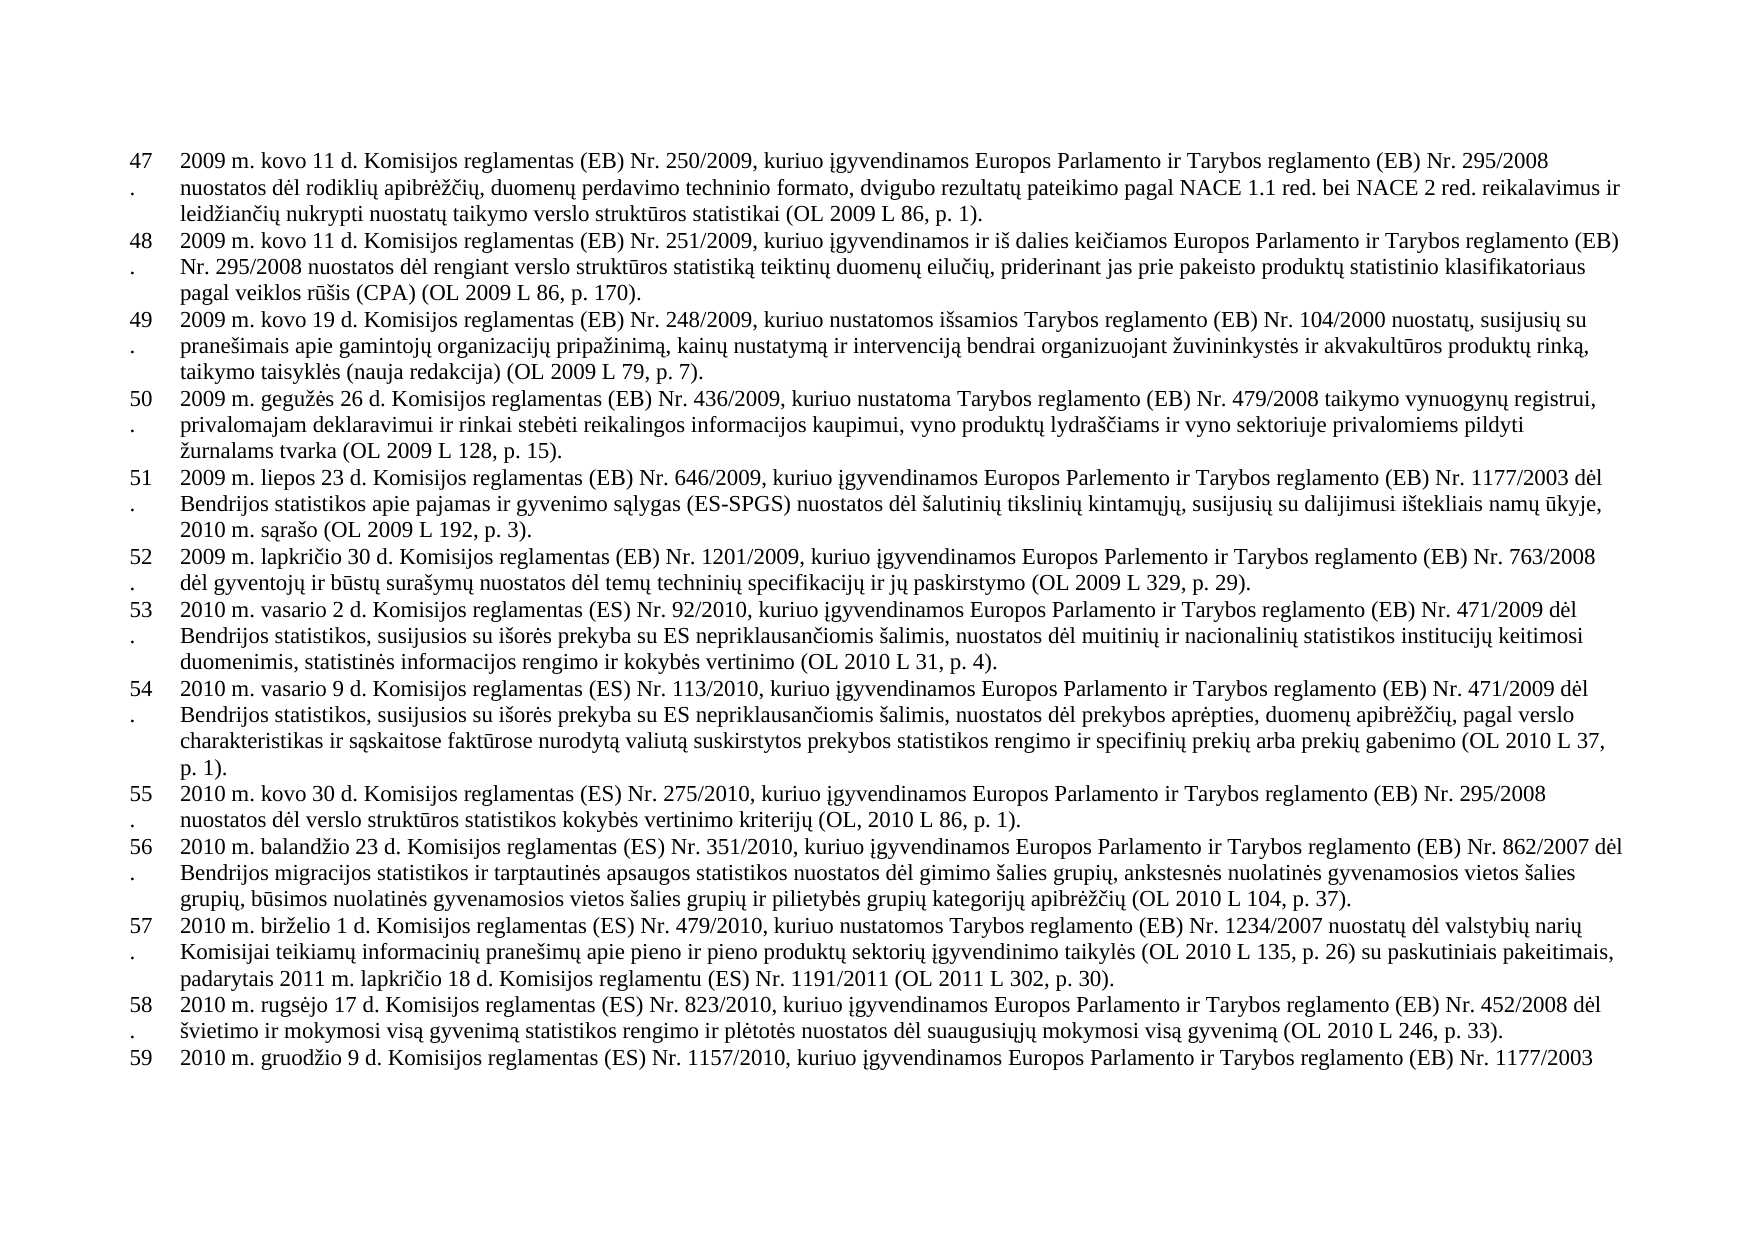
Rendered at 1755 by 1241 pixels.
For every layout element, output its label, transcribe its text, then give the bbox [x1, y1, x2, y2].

table_cell 55. [118, 780, 168, 833]
table_cell 49. [118, 306, 168, 385]
table_cell 2010 m. kovo 30 d. Komisijos reglamentas (ES) Nr. 275/2010, kuriuo įgyvendinamos Europos Parlamento ir Tarybos reglamento (EB) Nr. 295/2008 nuostatos dėl verslo struktūros statistikos kokybės vertinimo kriterijų (OL, 2010 L 86, p. 1). [169, 780, 1636, 833]
table_cell 2009 m. kovo 19 d. Komisijos reglamentas (EB) Nr. 248/2009, kuriuo nustatomos išsamios Tarybos reglamento (EB) Nr. 104/2000 nuostatų, susijusių su pranešimais apie gamintojų organizacijų pripažinimą, kainų nustatymą ir intervenciją bendrai organizuojant žuvininkystės ir akvakultūros produktų rinką, taikymo taisyklės (nauja redakcija) (OL 2009 L 79, p. 7). [169, 306, 1636, 385]
table_cell 56. [118, 833, 168, 912]
table_cell 2010 m. balandžio 23 d. Komisijos reglamentas (ES) Nr. 351/2010, kuriuo įgyvendinamos Europos Parlamento ir Tarybos reglamento (EB) Nr. 862/2007 dėl Bendrijos migracijos statistikos ir tarptautinės apsaugos statistikos nuostatos dėl gimimo šalies grupių, ankstesnės nuolatinės gyvenamosios vietos šalies grupių, būsimos nuolatinės gyvenamosios vietos šalies grupių ir pilietybės grupių kategorijų apibrėžčių (OL 2010 L 104, p. 37). [169, 833, 1636, 912]
table_cell 2009 m. kovo 11 d. Komisijos reglamentas (EB) Nr. 250/2009, kuriuo įgyvendinamos Europos Parlamento ir Tarybos reglamento (EB) Nr. 295/2008 nuostatos dėl rodiklių apibrėžčių, duomenų perdavimo techninio formato, dvigubo rezultatų pateikimo pagal NACE 1.1 red. bei NACE 2 red. reikalavimus ir leidžiančių nukrypti nuostatų taikymo verslo struktūros statistikai (OL 2009 L 86, p. 1). [169, 148, 1636, 227]
table_cell 2010 m. birželio 1 d. Komisijos reglamentas (ES) Nr. 479/2010, kuriuo nustatomos Tarybos reglamento (EB) Nr. 1234/2007 nuostatų dėl valstybių narių Komisijai teikiamų informacinių pranešimų apie pieno ir pieno produktų sektorių įgyvendinimo taikylės (OL 2010 L 135, p. 26) su paskutiniais pakeitimais, padarytais 2011 m. lapkričio 18 d. Komisijos reglamentu (ES) Nr. 1191/2011 (OL 2011 L 302, p. 30). [169, 912, 1636, 991]
table_cell 54. [118, 675, 168, 780]
table_cell 2010 m. vasario 2 d. Komisijos reglamentas (ES) Nr. 92/2010, kuriuo įgyvendinamos Europos Parlamento ir Tarybos reglamento (EB) Nr. 471/2009 dėl Bendrijos statistikos, susijusios su išorės prekyba su ES nepriklausančiomis šalimis, nuostatos dėl muitinių ir nacionalinių statistikos institucijų keitimosi duomenimis, statistinės informacijos rengimo ir kokybės vertinimo (OL 2010 L 31, p. 4). [169, 596, 1636, 675]
table_cell 47. [118, 148, 168, 227]
table_cell 52. [118, 543, 168, 596]
table_cell 2009 m. lapkričio 30 d. Komisijos reglamentas (EB) Nr. 1201/2009, kuriuo įgyvendinamos Europos Parlemento ir Tarybos reglamento (EB) Nr. 763/2008 dėl gyventojų ir būstų surašymų nuostatos dėl temų techninių specifikacijų ir jų paskirstymo (OL 2009 L 329, p. 29). [169, 543, 1636, 596]
table_cell 2009 m. gegužės 26 d. Komisijos reglamentas (EB) Nr. 436/2009, kuriuo nustatoma Tarybos reglamento (EB) Nr. 479/2008 taikymo vynuogynų registrui, privalomajam deklaravimui ir rinkai stebėti reikalingos informacijos kaupimui, vyno produktų lydraščiams ir vyno sektoriuje privalomiems pildyti žurnalams tvarka (OL 2009 L 128, p. 15). [169, 385, 1636, 464]
table_cell 53. [118, 596, 168, 675]
table_cell 2009 m. liepos 23 d. Komisijos reglamentas (EB) Nr. 646/2009, kuriuo įgyvendinamos Europos Parlemento ir Tarybos reglamento (EB) Nr. 1177/2003 dėl Bendrijos statistikos apie pajamas ir gyvenimo sąlygas (ES-SPGS) nuostatos dėl šalutinių tikslinių kintamųjų, susijusių su dalijimusi ištekliais namų ūkyje, 2010 m. sąrašo (OL 2009 L 192, p. 3). [169, 464, 1636, 543]
table_cell 48. [118, 227, 168, 306]
table_cell 59 [118, 1044, 168, 1070]
table_cell 50. [118, 385, 168, 464]
table_cell 2010 m. rugsėjo 17 d. Komisijos reglamentas (ES) Nr. 823/2010, kuriuo įgyvendinamos Europos Parlamento ir Tarybos reglamento (EB) Nr. 452/2008 dėl švietimo ir mokymosi visą gyvenimą statistikos rengimo ir plėtotės nuostatos dėl suaugusiųjų mokymosi visą gyvenimą (OL 2010 L 246, p. 33). [169, 991, 1636, 1044]
table_cell 57. [118, 912, 168, 991]
table_cell 51. [118, 464, 168, 543]
table_cell 58. [118, 991, 168, 1044]
table_cell 2010 m. gruodžio 9 d. Komisijos reglamentas (ES) Nr. 1157/2010, kuriuo įgyvendinamos Europos Parlamento ir Tarybos reglamento (EB) Nr. 1177/2003 [169, 1044, 1636, 1070]
table_cell 2010 m. vasario 9 d. Komisijos reglamentas (ES) Nr. 113/2010, kuriuo įgyvendinamos Europos Parlamento ir Tarybos reglamento (EB) Nr. 471/2009 dėl Bendrijos statistikos, susijusios su išorės prekyba su ES nepriklausančiomis šalimis, nuostatos dėl prekybos aprėpties, duomenų apibrėžčių, pagal verslo charakteristikas ir sąskaitose faktūrose nurodytą valiutą suskirstytos prekybos statistikos rengimo ir specifinių prekių arba prekių gabenimo (OL 2010 L 37, p. 1). [169, 675, 1636, 780]
table_cell 2009 m. kovo 11 d. Komisijos reglamentas (EB) Nr. 251/2009, kuriuo įgyvendinamos ir iš dalies keičiamos Europos Parlamento ir Tarybos reglamento (EB) Nr. 295/2008 nuostatos dėl rengiant verslo struktūros statistiką teiktinų duomenų eilučių, priderinant jas prie pakeisto produktų statistinio klasifikatoriaus pagal veiklos rūšis (CPA) (OL 2009 L 86, p. 170). [169, 227, 1636, 306]
